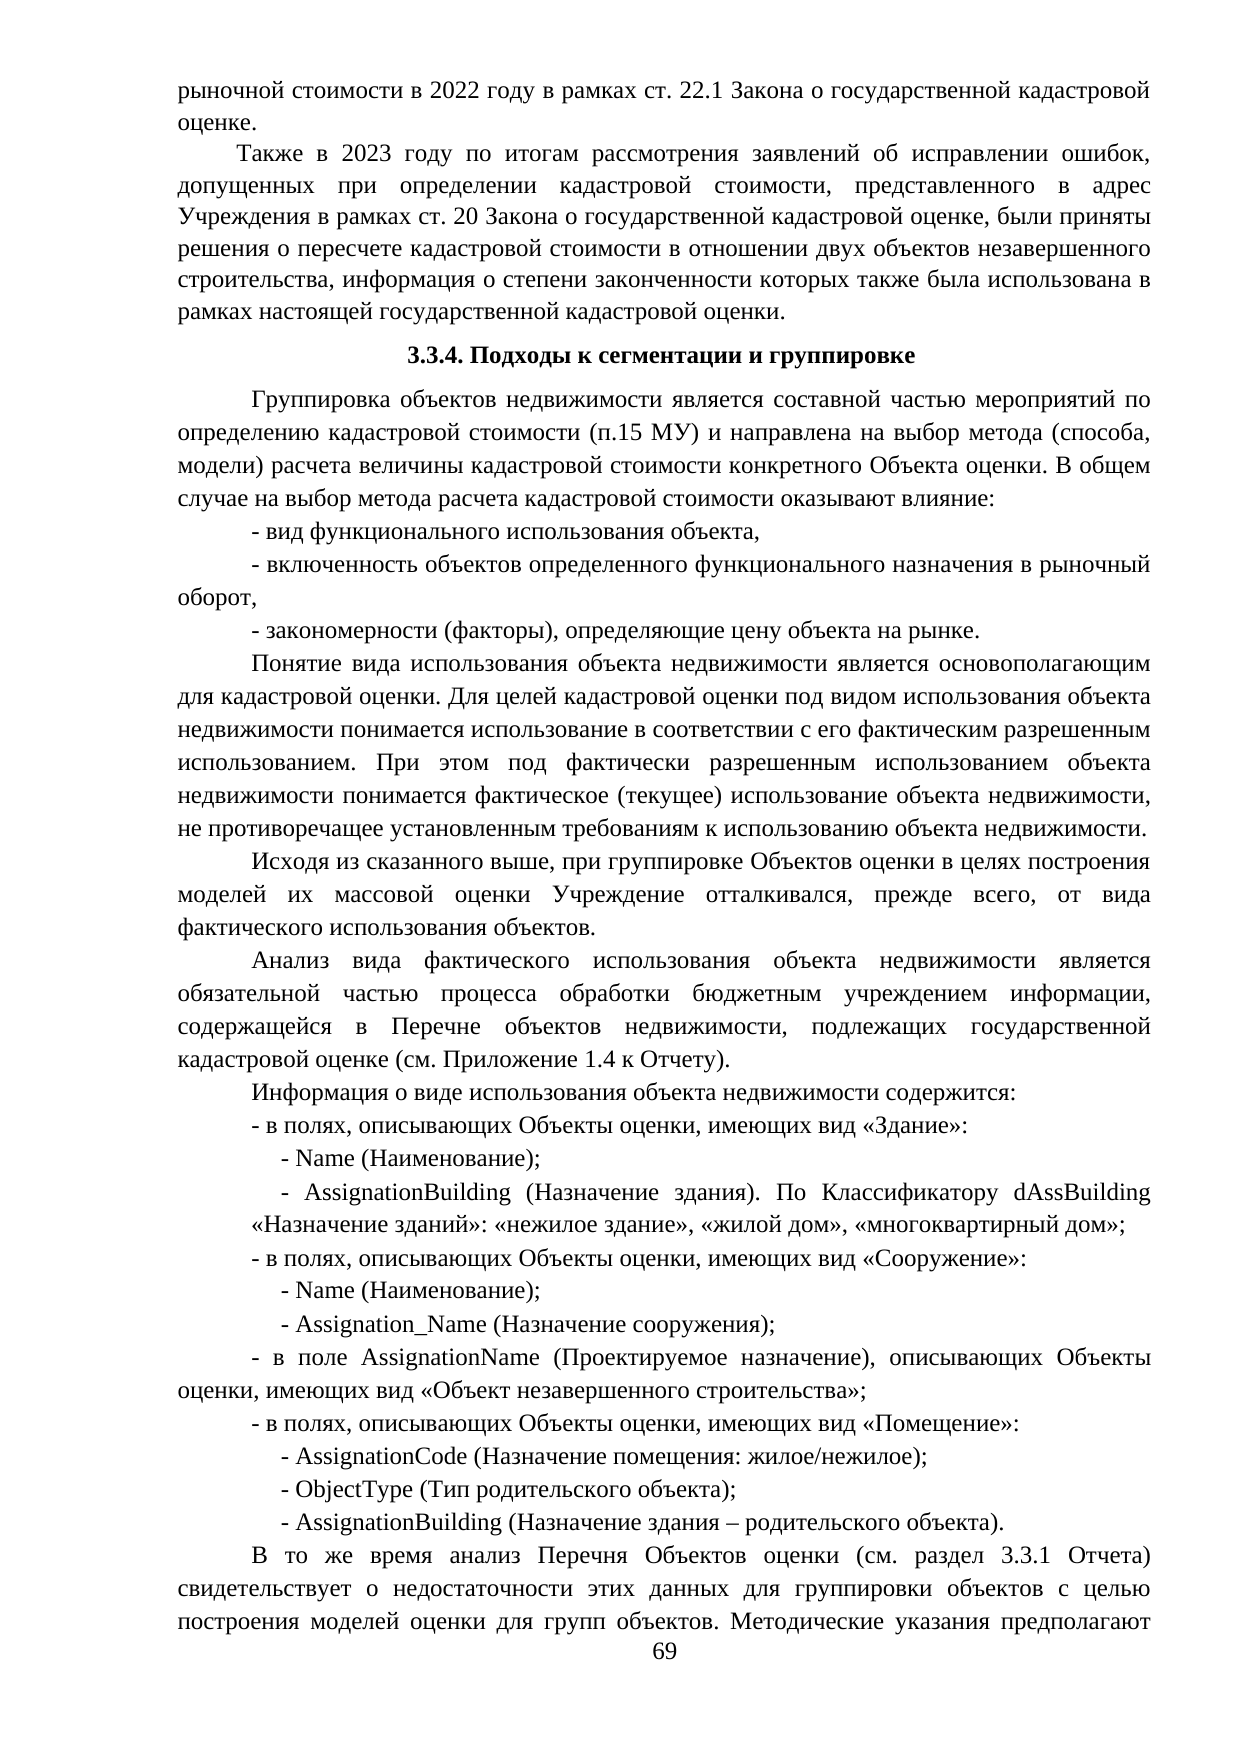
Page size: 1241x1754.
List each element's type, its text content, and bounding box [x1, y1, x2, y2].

text - Name (Наименование); [251, 1143, 1152, 1172]
text Также в 2023 году по итогам рассмотрения заявлений об исправлении ошибок, допущенных при определении кадастровой стоимости, представленного в адрес Учреждения в рамках ст. 20 Закона о государственной кадастровой оценке, были приняты решения о пересчете кадастровой стоимости в отношении двух объектов незавершенного строительства, информация о степени законченности которых также была использована в рамках настоящей государственной кадастровой оценки. [177, 138, 1152, 325]
text Анализ вида фактического использования объекта недвижимости является обязательной частью процесса обработки бюджетным учреждением информации, содержащейся в Перечне объектов недвижимости, подлежащих государственной кадастровой оценке (см. Приложение 1.4 к Отчету). [177, 945, 1152, 1073]
text - ObjectType (Тип родительского объекта); [251, 1474, 1152, 1502]
text Исходя из сказанного выше, при группировке Объектов оценки в целях построения моделей их массовой оценки Учреждение отталкивался, прежде всего, от вида фактического использования объектов. [177, 846, 1152, 941]
text - в полях, описывающих Объекты оценки, имеющих вид «Помещение»: [177, 1408, 1152, 1436]
text - Name (Наименование); [251, 1276, 1152, 1304]
text Информация о виде использования объекта недвижимости содержится: [177, 1077, 1152, 1106]
text - AssignationCode (Назначение помещения: жилое/нежилое); [251, 1441, 1152, 1469]
text рыночной стоимости в 2022 году в рамках ст. 22.1 Закона о государственной кадастровой оценке. [177, 75, 1152, 135]
text - Assignation_Name (Назначение сооружения); [251, 1309, 1152, 1337]
text - вид функционального использования объекта, [177, 516, 1152, 545]
text - закономерности (факторы), определяющие цену объекта на рынке. [177, 615, 1152, 644]
text Группировка объектов недвижимости является составной частью мероприятий по определению кадастровой стоимости (п.15 МУ) и направлена на выбор метода (способа, модели) расчета величины кадастровой стоимости конкретного Объекта оценки. В общем случае на выбор метода расчета кадастровой стоимости оказывают влияние: [177, 384, 1152, 512]
text Понятие вида использования объекта недвижимости является основополагающим для кадастровой оценки. Для целей кадастровой оценки под видом использования объекта недвижимости понимается использование в соответствии с его фактическим разрешенным использованием. При этом под фактически разрешенным использованием объекта недвижимости понимается фактическое (текущее) использование объекта недвижимости, не противоречащее установленным требованиям к использованию объекта недвижимости. [177, 648, 1152, 842]
text - в полях, описывающих Объекты оценки, имеющих вид «Сооружение»: [177, 1243, 1152, 1271]
text - в полях, описывающих Объекты оценки, имеющих вид «Здание»: [177, 1111, 1152, 1139]
subtitle 3.3.4. Подходы к сегментации и группировке [177, 340, 1152, 369]
text - в поле AssignationName (Проектируемое назначение), описывающих Объекты оценки, имеющих вид «Объект незавершенного строительства»; [177, 1342, 1152, 1403]
text - AssignationBuilding (Назначение здания). По Классификатору dAssBuilding «Назначение зданий»: «нежилое здание», «жилой дом», «многоквартирный дом»; [251, 1177, 1152, 1238]
text В то же время анализ Перечня Объектов оценки (см. раздел 3.3.1 Отчета) свидетельствует о недостаточности этих данных для группировки объектов с целью построения моделей оценки для групп объектов. Методические указания предполагают [177, 1540, 1152, 1634]
text - включенность объектов определенного функционального назначения в рыночный оборот, [177, 549, 1152, 611]
text - AssignationBuilding (Назначение здания – родительского объекта). [251, 1507, 1152, 1536]
